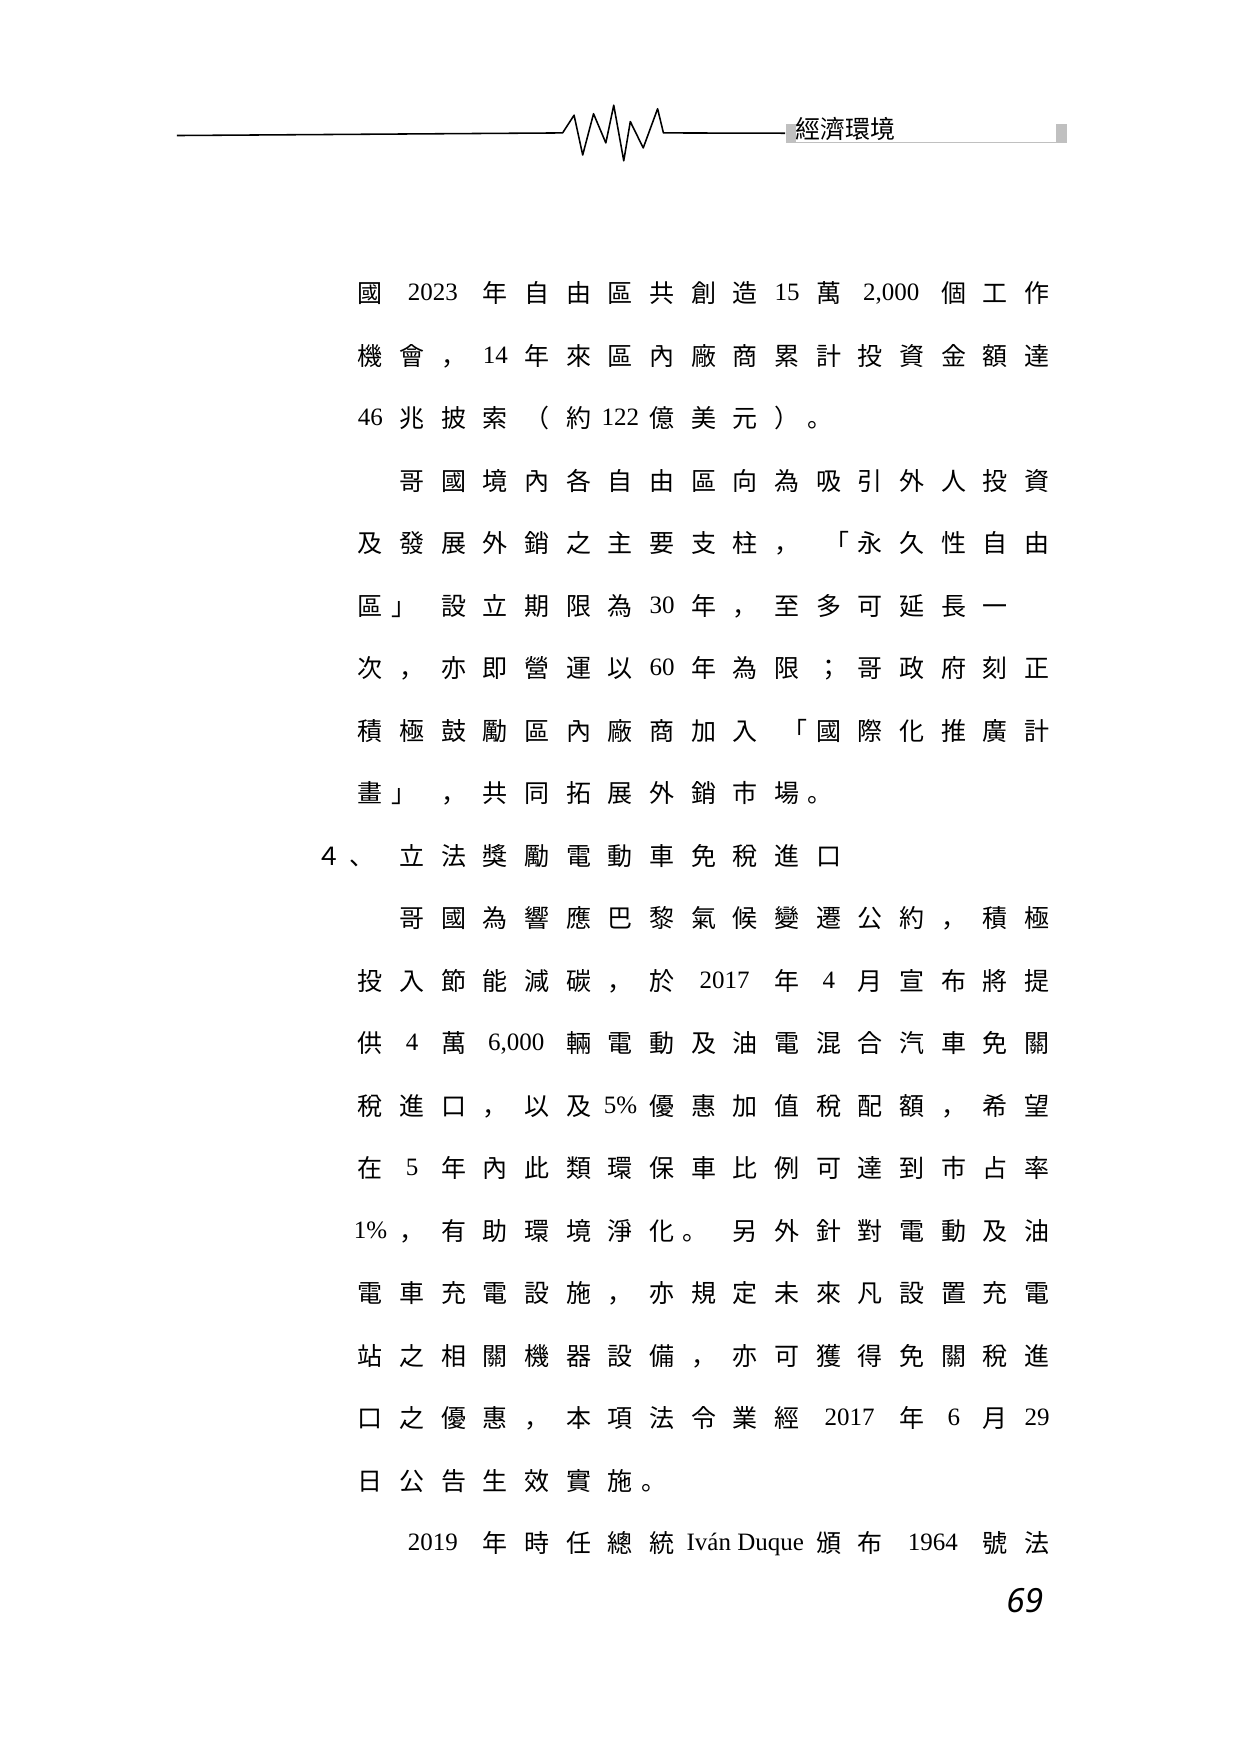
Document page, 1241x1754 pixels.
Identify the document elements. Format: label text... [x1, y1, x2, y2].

text 哥國為響應巴黎氣候變遷公約，積極投入節能減碳，於2017年4月宣布將提供4萬6,000輛電動及油電混合汽車免關稅進口，以及5%優惠加值稅配額，希望在5年內此類環保車比例可達到市占率1%，有助環境淨化。另外針對電動及油電車充電設施，亦規定未來凡設置充電站之相關機器設備，亦可獲得免關稅進口之優惠，本項法令業經2017年6月29日公告生效實施。 [330, 875, 1058, 1500]
text 國2023年自由區共創造15萬2,000個工作機會，14年來區內廠商累計投資金額達46兆披索（約122億美元）。 [330, 250, 1058, 438]
text 2019年時任總統Iván Duque頒布1964號法 [330, 1500, 1058, 1563]
text ４、立法獎勵電動車免稅進口 [281, 813, 1058, 875]
text 哥國境內各自由區向為吸引外人投資及發展外銷之主要支柱，「永久性自由區」設立期限為30年，至多可延長一次，亦即營運以60年為限；哥政府刻正積極鼓勵區內廠商加入「國際化推廣計畫」，共同拓展外銷市場。 [330, 438, 1058, 813]
